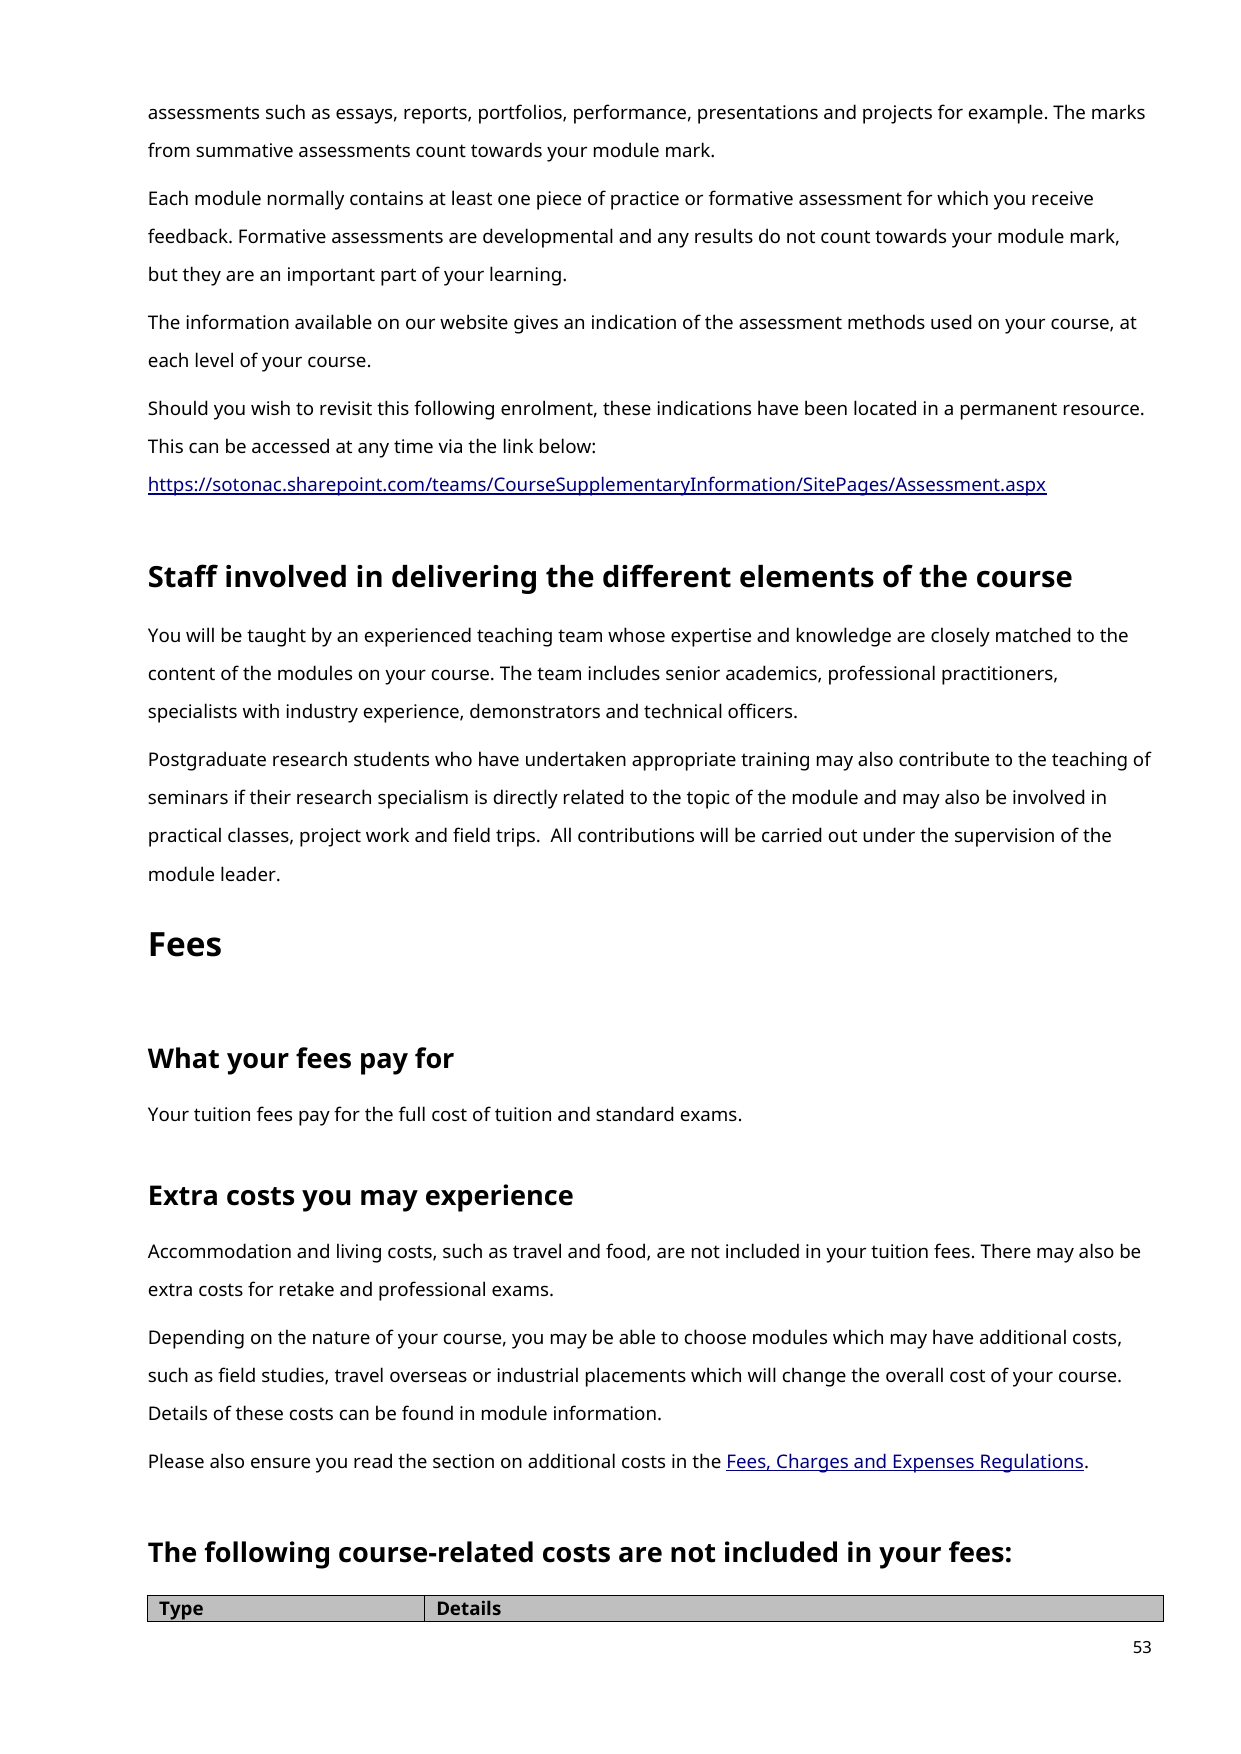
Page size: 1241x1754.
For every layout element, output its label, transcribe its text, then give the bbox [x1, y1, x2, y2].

subtitle What your fees pay for [148, 1039, 1152, 1076]
text Please also ensure you read the section on additional costs in the Fees, Charges and Expenses Regulations. [148, 1448, 1152, 1473]
text You will be taught by an experienced teaching team whose expertise and knowledge are closely matched to the content of the modules on your course. The team includes senior academics, professional practitioners, specialists with industry experience, demonstrators and technical officers. [148, 622, 1152, 724]
subtitle Extra costs you may experience [148, 1177, 1152, 1213]
text Accommodation and living costs, such as travel and food, are not included in your tuition fees. There may also be extra costs for retake and professional exams. [148, 1238, 1152, 1302]
text The information available on our website gives an indication of the assessment methods used on your course, at each level of your course. [148, 309, 1152, 373]
text Each module normally contains at least one piece of practice or formative assessment for which you receive feedback. Formative assessments are developmental and any results do not count towards your module mark, but they are an important part of your learning. [148, 185, 1152, 287]
table_header Details [425, 1596, 1163, 1621]
subtitle The following course-related costs are not included in your fees: [148, 1533, 1152, 1570]
text assessments such as essays, reports, portfolios, performance, presentations and projects for example. The marks from summative assessments count towards your module mark. [148, 99, 1152, 163]
text Should you wish to revisit this following enrolment, these indications have been located in a permanent resource. This can be accessed at any time via the link below: https://sotonac.sharepoint.com/teams/CourseSupplementaryInformation/SitePages/Assessment.aspx [148, 395, 1152, 497]
text Your tuition fees pay for the full cost of tuition and standard exams. [148, 1101, 1152, 1126]
text Depending on the nature of your course, you may be able to choose modules which may have additional costs, such as field studies, travel overseas or industrial placements which will change the overall cost of your course. Details of these costs can be found in module information. [148, 1324, 1152, 1426]
subtitle Staff involved in delivering the different elements of the course [148, 557, 1152, 596]
table_header Type [148, 1596, 424, 1621]
subtitle Fees [148, 921, 1152, 967]
text Postgraduate research students who have undertaken appropriate training may also contribute to the teaching of seminars if their research specialism is directly related to the topic of the module and may also be involved in practical classes, project work and field trips. All contributions will be carried out under the supervision of the module leader. [148, 746, 1152, 887]
